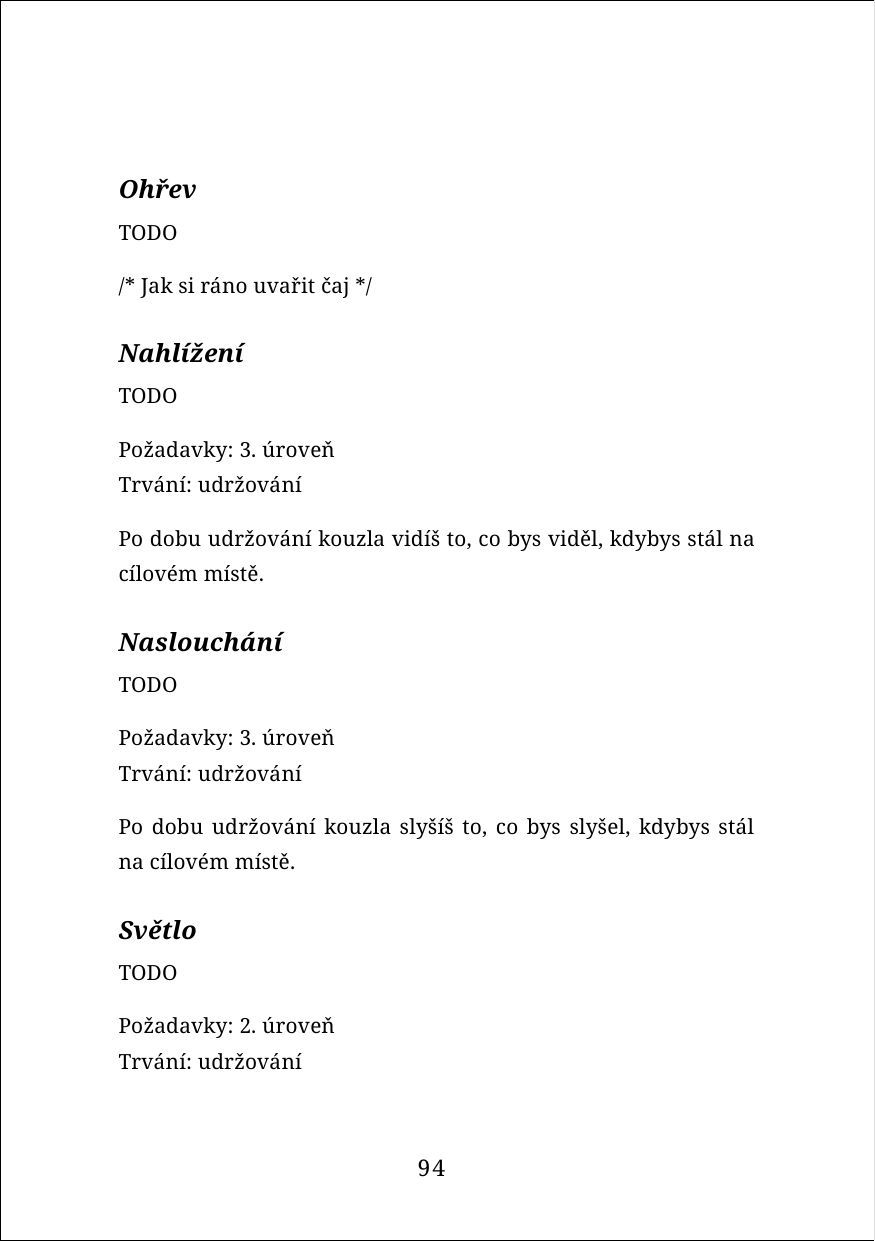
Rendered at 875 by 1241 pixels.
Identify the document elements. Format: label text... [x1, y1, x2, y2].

text Požadavky: 3. úroveň Trvání: udržování [118, 435, 756, 499]
subtitle Světlo [118, 912, 756, 947]
subtitle Nahlížení [118, 336, 756, 370]
text TODO [118, 382, 756, 410]
subtitle Naslouchání [118, 624, 756, 658]
text TODO [118, 958, 756, 987]
text Po dobu udržování kouzla slyšíš to, co bys slyšel, kdybys stál na cílovém místě. [118, 812, 756, 876]
text TODO [118, 670, 756, 698]
subtitle Ohřev [118, 172, 756, 206]
text Požadavky: 3. úroveň Trvání: udržování [118, 723, 756, 787]
text TODO [118, 218, 756, 246]
text /* Jak si ráno uvařit čaj */ [118, 271, 756, 299]
text Požadavky: 2. úroveň Trvání: udržování [118, 1012, 756, 1076]
text Po dobu udržování kouzla vidíš to, co bys viděl, kdybys stál na cílovém místě. [118, 524, 756, 588]
